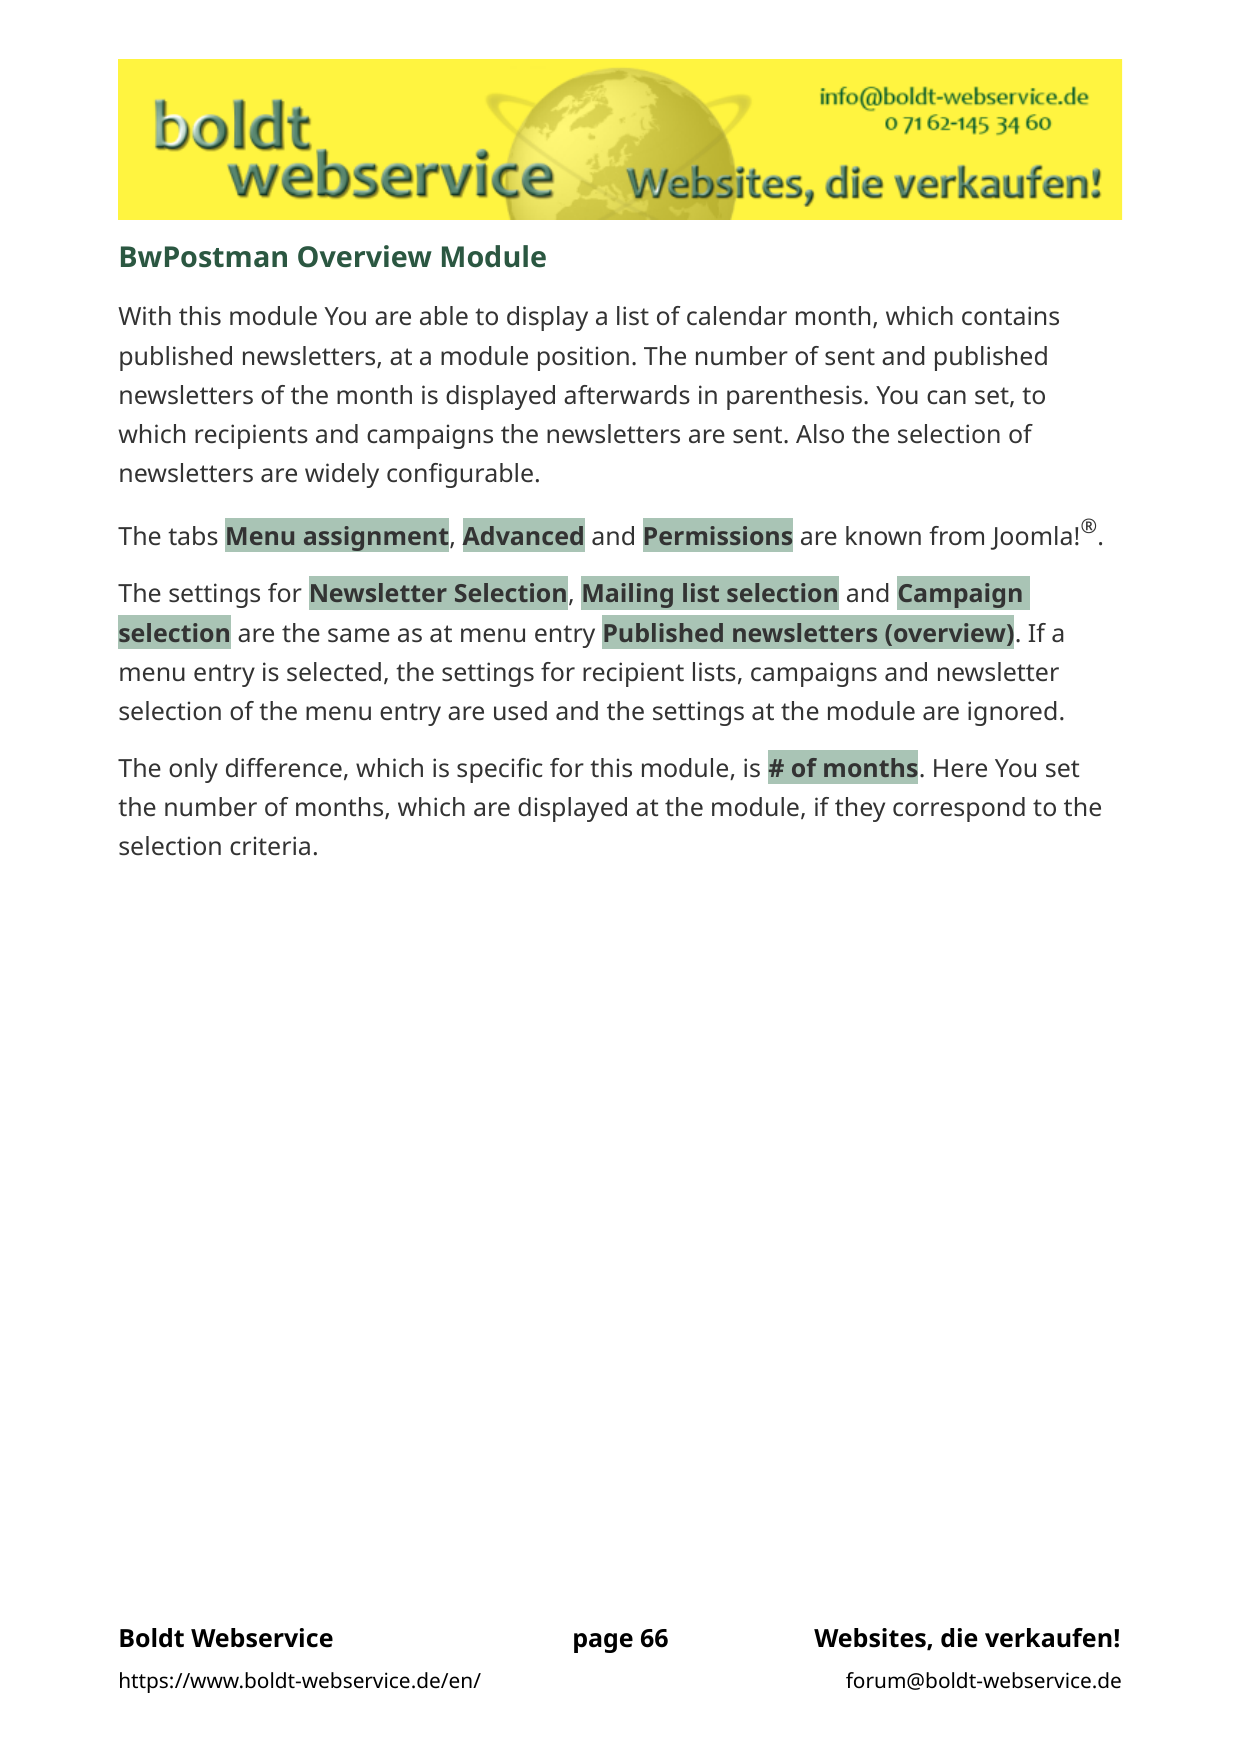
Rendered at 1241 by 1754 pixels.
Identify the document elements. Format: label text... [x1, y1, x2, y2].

text The settings for Newsletter Selection, Mailing list selection and Campaign selection are the same as at menu entry Published newsletters (overview). If a menu entry is selected, the settings for recipient lists, campaigns and newsletter selection of the menu entry are used and the settings at the module are ignored. [118, 576, 1122, 728]
subtitle BwPostman Overview Module [118, 236, 1122, 275]
text The only difference, which is specific for this module, is # of months. Here You set the number of months, which are displayed at the module, if they correspond to the selection criteria. [118, 750, 1122, 863]
picture [118, 59, 1123, 220]
text With this module You are able to display a list of calendar month, which contains published newsletters, at a module position. The number of sent and published newsletters of the month is displayed afterwards in parenthesis. You can set, to which recipients and campaigns the newsletters are sent. Also the selection of newsletters are widely configurable. [118, 299, 1122, 490]
text The tabs Menu assignment, Advanced and Permissions are known from Joomla!®. [118, 513, 1122, 552]
